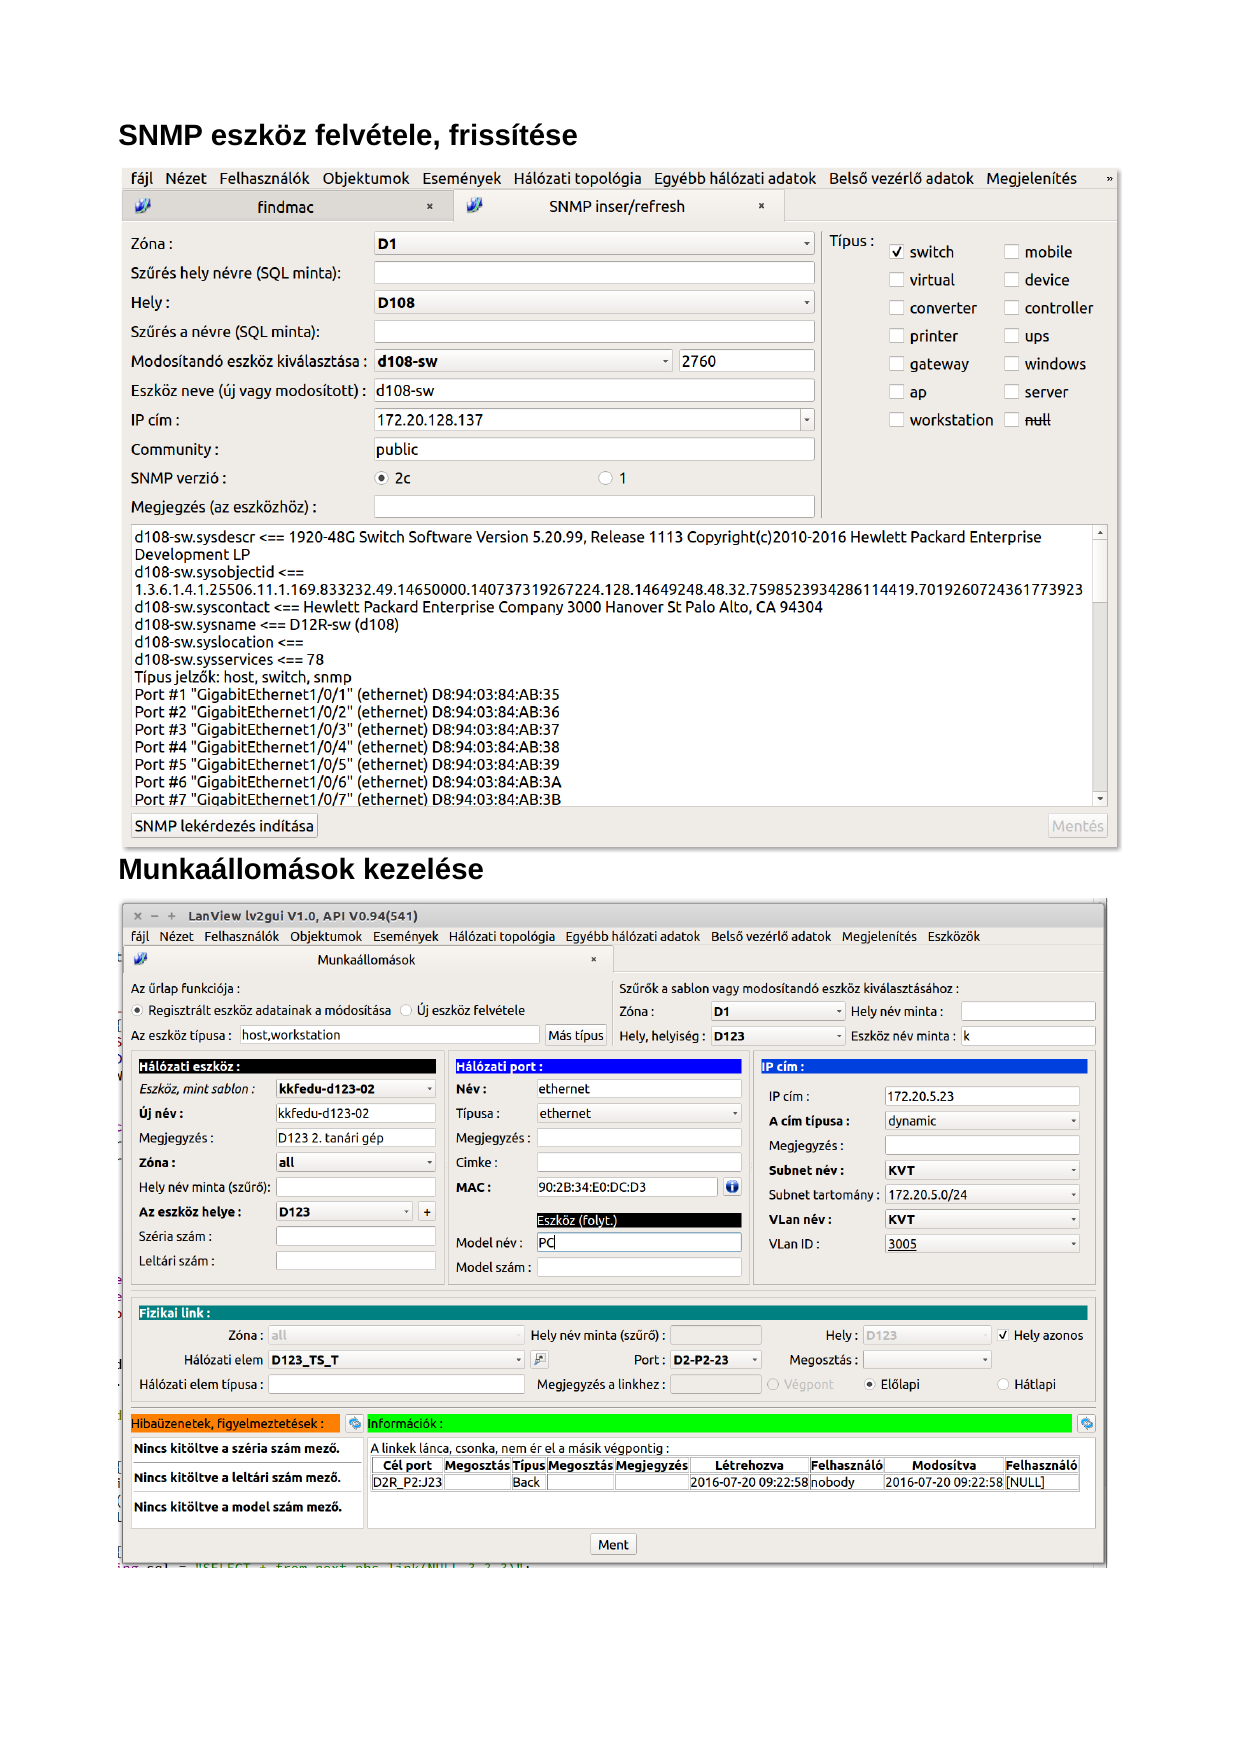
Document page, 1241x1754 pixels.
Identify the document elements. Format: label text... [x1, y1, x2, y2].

picture [118, 898, 1108, 1568]
subtitle Munkaállomások kezelése [118, 853, 1122, 886]
subtitle SNMP eszköz felvétele, frissítése [118, 118, 1122, 152]
picture [118, 164, 1123, 853]
